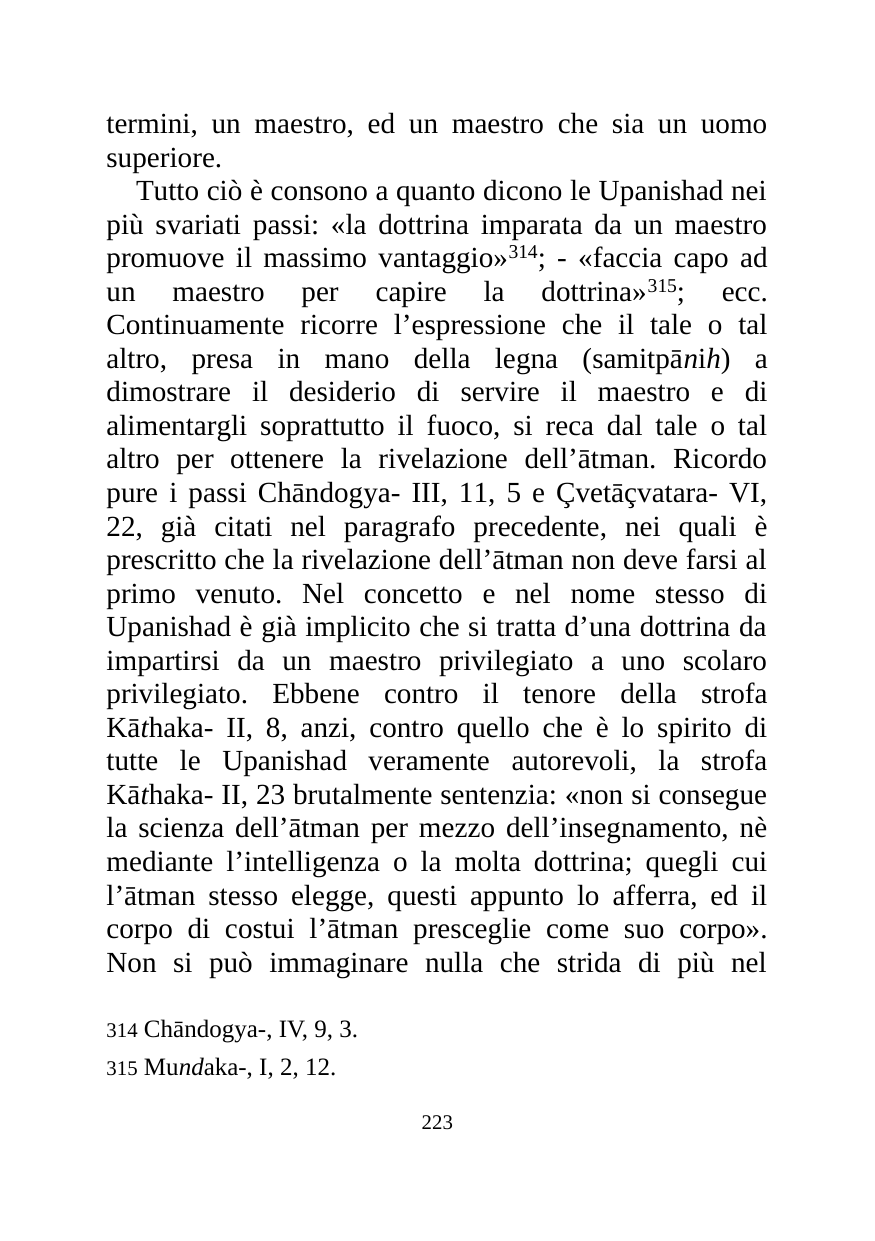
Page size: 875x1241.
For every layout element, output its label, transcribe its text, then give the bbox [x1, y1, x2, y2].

text termini, un maestro, ed un maestro che sia un uomo superiore. [106, 106, 768, 173]
text Mundaka-, I, 2, 12. [106, 1052, 768, 1080]
text Chāndogya-, IV, 9, 3. [106, 1014, 768, 1043]
text Tutto ciò è consono a quanto dicono le Upanishad nei più svariati passi: «la dottrina imparata da un maestro promuove il massimo vantaggio»; - «faccia capo ad un maestro per capire la dottrina»; ecc. Continuamente ricorre l’espressione che il tale o tal altro, presa in mano della legna (samitpānih) a dimostrare il desiderio di servire il maestro e di alimentargli soprattutto il fuoco, si reca dal tale o tal altro per ottenere la rivelazione dell’ātman. Ricordo pure i passi Chāndogya- III, 11, 5 e Çvetāçvatara- VI, 22, già citati nel paragrafo precedente, nei quali è prescritto che la rivelazione dell’ātman non deve farsi al primo venuto. Nel concetto e nel nome stesso di Upanishad è già implicito che si tratta d’una dottrina da impartirsi da un maestro privilegiato a uno scolaro privilegiato. Ebbene contro il tenore della strofa Kāthaka- II, 8, anzi, contro quello che è lo spirito di tutte le Upanishad veramente autorevoli, la strofa Kāthaka- II, 23 brutalmente sentenzia: «non si consegue la scienza dell’ātman per mezzo dell’insegnamento, nè mediante l’intelligenza o la molta dottrina; quegli cui l’ātman stesso elegge, questi appunto lo afferra, ed il corpo di costui l’ātman presceglie come suo corpo». Non si può immaginare nulla che strida di più nel [106, 173, 768, 978]
